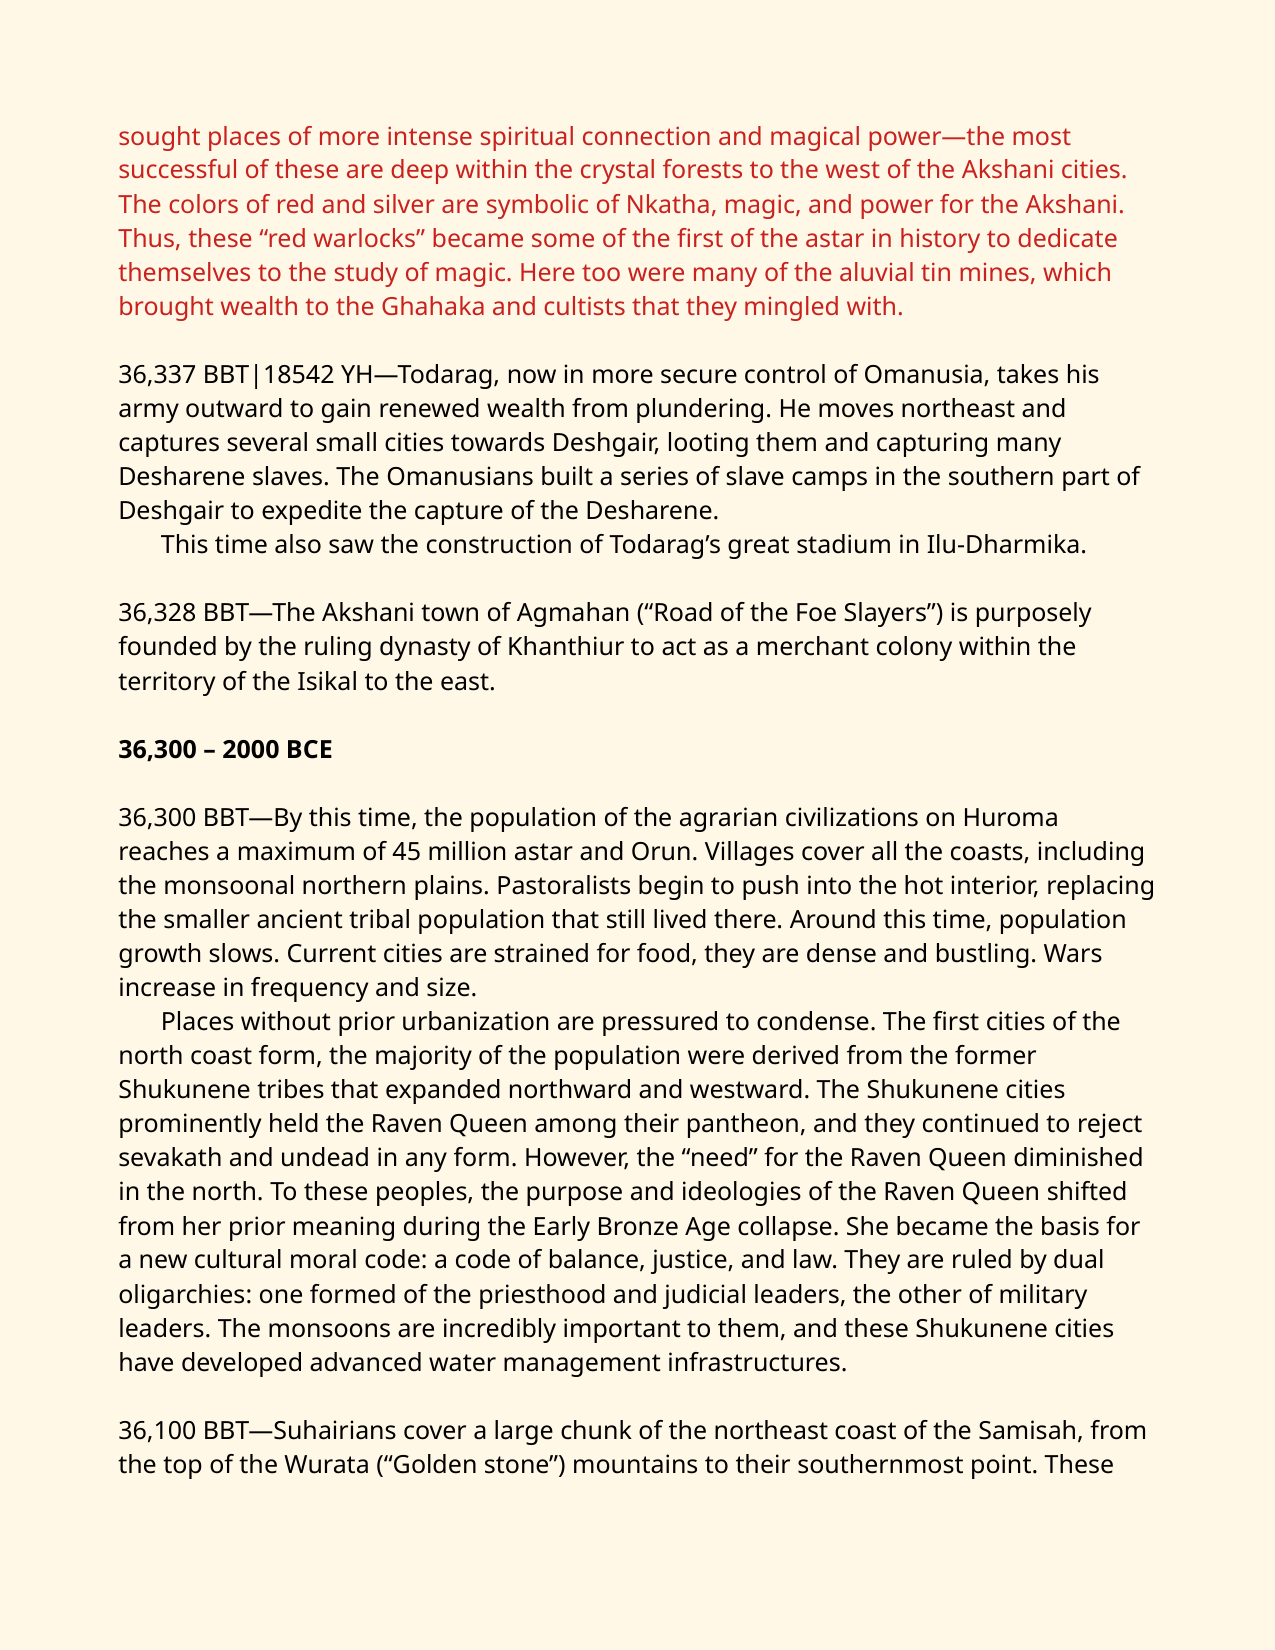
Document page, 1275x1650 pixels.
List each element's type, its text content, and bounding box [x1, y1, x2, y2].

text 36,300 BBT—By this time, the population of the agrarian civilizations on Huroma reaches a maximum of 45 million astar and Orun. Villages cover all the coasts, including the monsoonal northern plains. Pastoralists begin to push into the hot interior, replacing the smaller ancient tribal population that still lived there. Around this time, population growth slows. Current cities are strained for food, they are dense and bustling. Wars increase in frequency and size. [118, 799, 1157, 1004]
text 36,300 – 2000 BCE [118, 731, 1157, 765]
text 36,328 BBT—The Akshani town of Agmahan (“Road of the Foe Slayers”) is purposely founded by the ruling dynasty of Khanthiur to act as a merchant colony within the territory of the Isikal to the east. [118, 595, 1157, 697]
text This time also saw the construction of Todarag’s great stadium in Ilu-Dharmika. [118, 527, 1157, 561]
text sought places of more intense spiritual connection and magical power—the most successful of these are deep within the crystal forests to the west of the Akshani cities. The colors of red and silver are symbolic of Nkatha, magic, and power for the Akshani. Thus, these “red warlocks” became some of the first of the astar in history to dedicate themselves to the study of magic. Here too were many of the aluvial tin mines, which brought wealth to the Ghahaka and cultists that they mingled with. [118, 118, 1157, 322]
text Places without prior urbanization are pressured to condense. The first cities of the north coast form, the majority of the population were derived from the former Shukunene tribes that expanded northward and westward. The Shukunene cities prominently held the Raven Queen among their pantheon, and they continued to reject sevakath and undead in any form. However, the “need” for the Raven Queen diminished in the north. To these peoples, the purpose and ideologies of the Raven Queen shifted from her prior meaning during the Early Bronze Age collapse. She became the basis for a new cultural moral code: a code of balance, justice, and law. They are ruled by dual oligarchies: one formed of the priesthood and judicial leaders, the other of military leaders. The monsoons are incredibly important to them, and these Shukunene cities have developed advanced water management infrastructures. [118, 1004, 1157, 1378]
text 36,337 BBT|18542 YH—Todarag, now in more secure control of Omanusia, takes his army outward to gain renewed wealth from plundering. He moves northeast and captures several small cities towards Deshgair, looting them and capturing many Desharene slaves. The Omanusians built a series of slave camps in the southern part of Deshgair to expedite the capture of the Desharene. [118, 357, 1157, 527]
text 36,100 BBT—Suhairians cover a large chunk of the northeast coast of the Samisah, from the top of the Wurata (“Golden stone”) mountains to their southernmost point. These [118, 1412, 1157, 1481]
